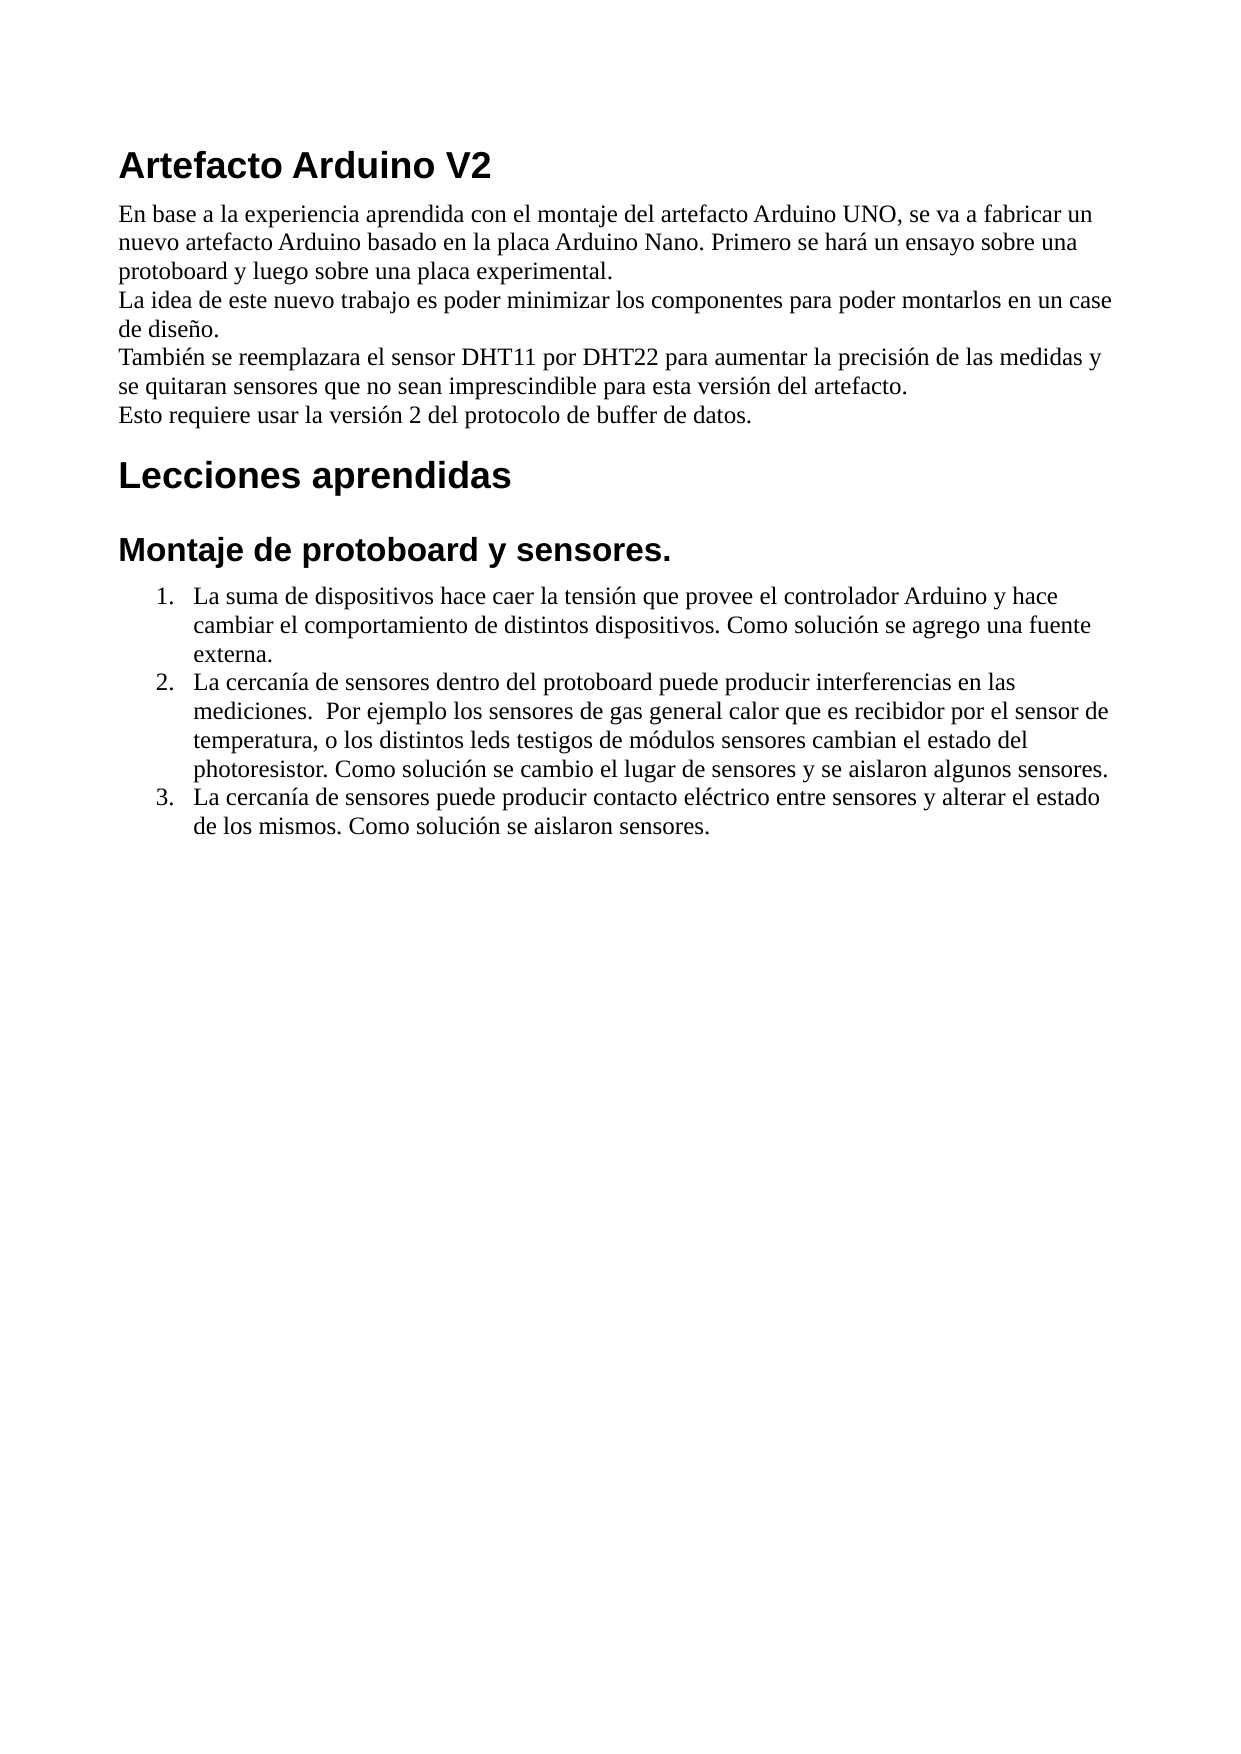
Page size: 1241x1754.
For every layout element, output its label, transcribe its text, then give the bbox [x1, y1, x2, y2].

subtitle Artefacto Arduino V2 [118, 143, 1122, 186]
list La cercanía de sensores dentro del protoboard puede producir interferencias en las mediciones. Por ejemplo los sensores de gas general calor que es recibidor por el sensor de temperatura, o los distintos leds testigos de módulos sensores cambian el estado del photoresistor. Como solución se cambio el lugar de sensores y se aislaron algunos sensores. [156, 667, 1122, 782]
text Esto requiere usar la versión 2 del protocolo de buffer de datos. [118, 400, 1122, 429]
list La cercanía de sensores puede producir contacto eléctrico entre sensores y alterar el estado de los mismos. Como solución se aislaron sensores. [156, 782, 1122, 840]
subtitle Lecciones aprendidas [118, 454, 1122, 497]
list La suma de dispositivos hace caer la tensión que provee el controlador Arduino y hace cambiar el comportamiento de distintos dispositivos. Como solución se agrego una fuente externa. [156, 581, 1122, 667]
subtitle Montaje de protoboard y sensores. [118, 530, 1122, 569]
text La idea de este nuevo trabajo es poder minimizar los componentes para poder montarlos en un case de diseño. [118, 285, 1122, 342]
text También se reemplazara el sensor DHT11 por DHT22 para aumentar la precisión de las medidas y se quitaran sensores que no sean imprescindible para esta versión del artefacto. [118, 342, 1122, 400]
text En base a la experiencia aprendida con el montaje del artefacto Arduino UNO, se va a fabricar un nuevo artefacto Arduino basado en la placa Arduino Nano. Primero se hará un ensayo sobre una protoboard y luego sobre una placa experimental. [118, 199, 1122, 285]
